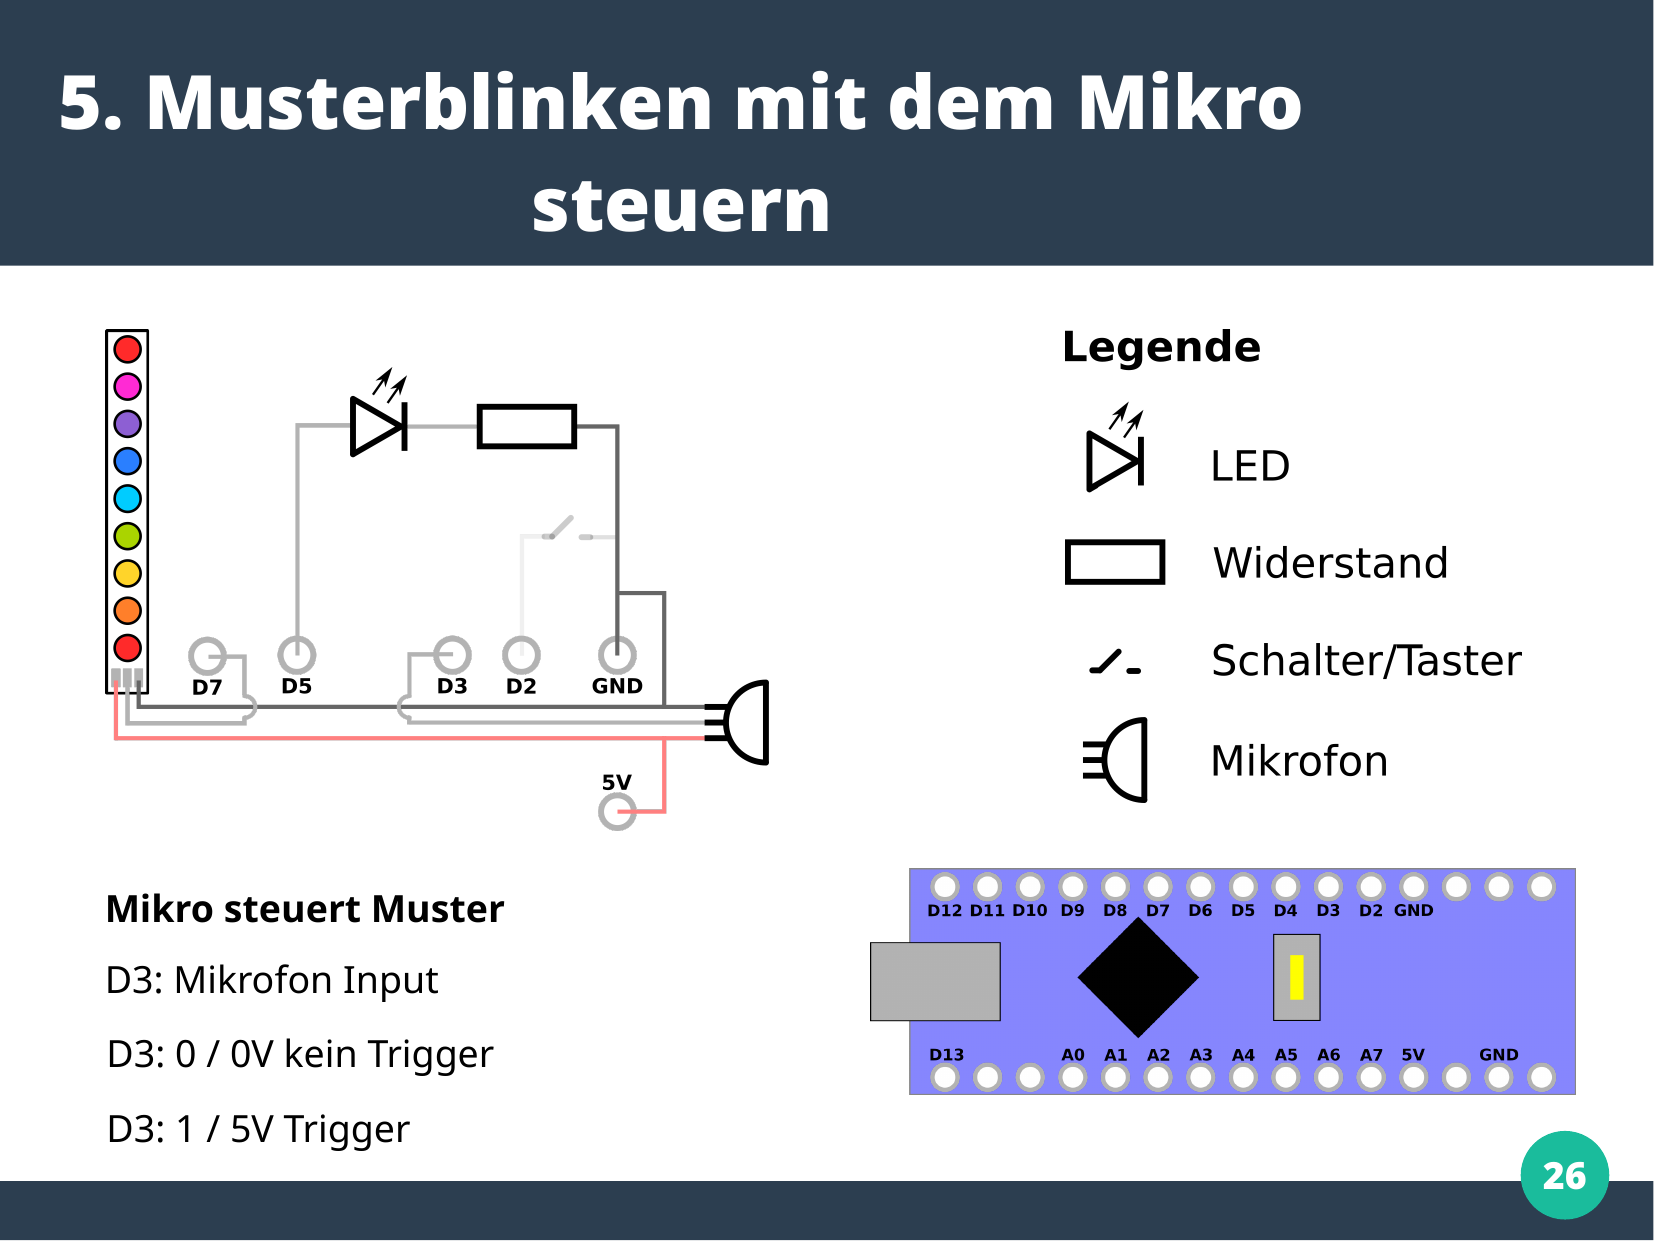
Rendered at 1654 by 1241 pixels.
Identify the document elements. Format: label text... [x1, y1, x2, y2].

title 5. Musterblinken mit dem Mikro steuern [59, 49, 1595, 207]
text_box D3: 1 / 5V Trigger [91, 1095, 451, 1154]
picture [105, 329, 769, 831]
text_box D3: Mikrofon Input [90, 946, 469, 1006]
picture [1065, 329, 1522, 803]
text_box D3: 0 / 0V kein Trigger [91, 1020, 541, 1079]
picture [870, 868, 1576, 1096]
text_box Mikro steuert Muster [90, 874, 568, 934]
